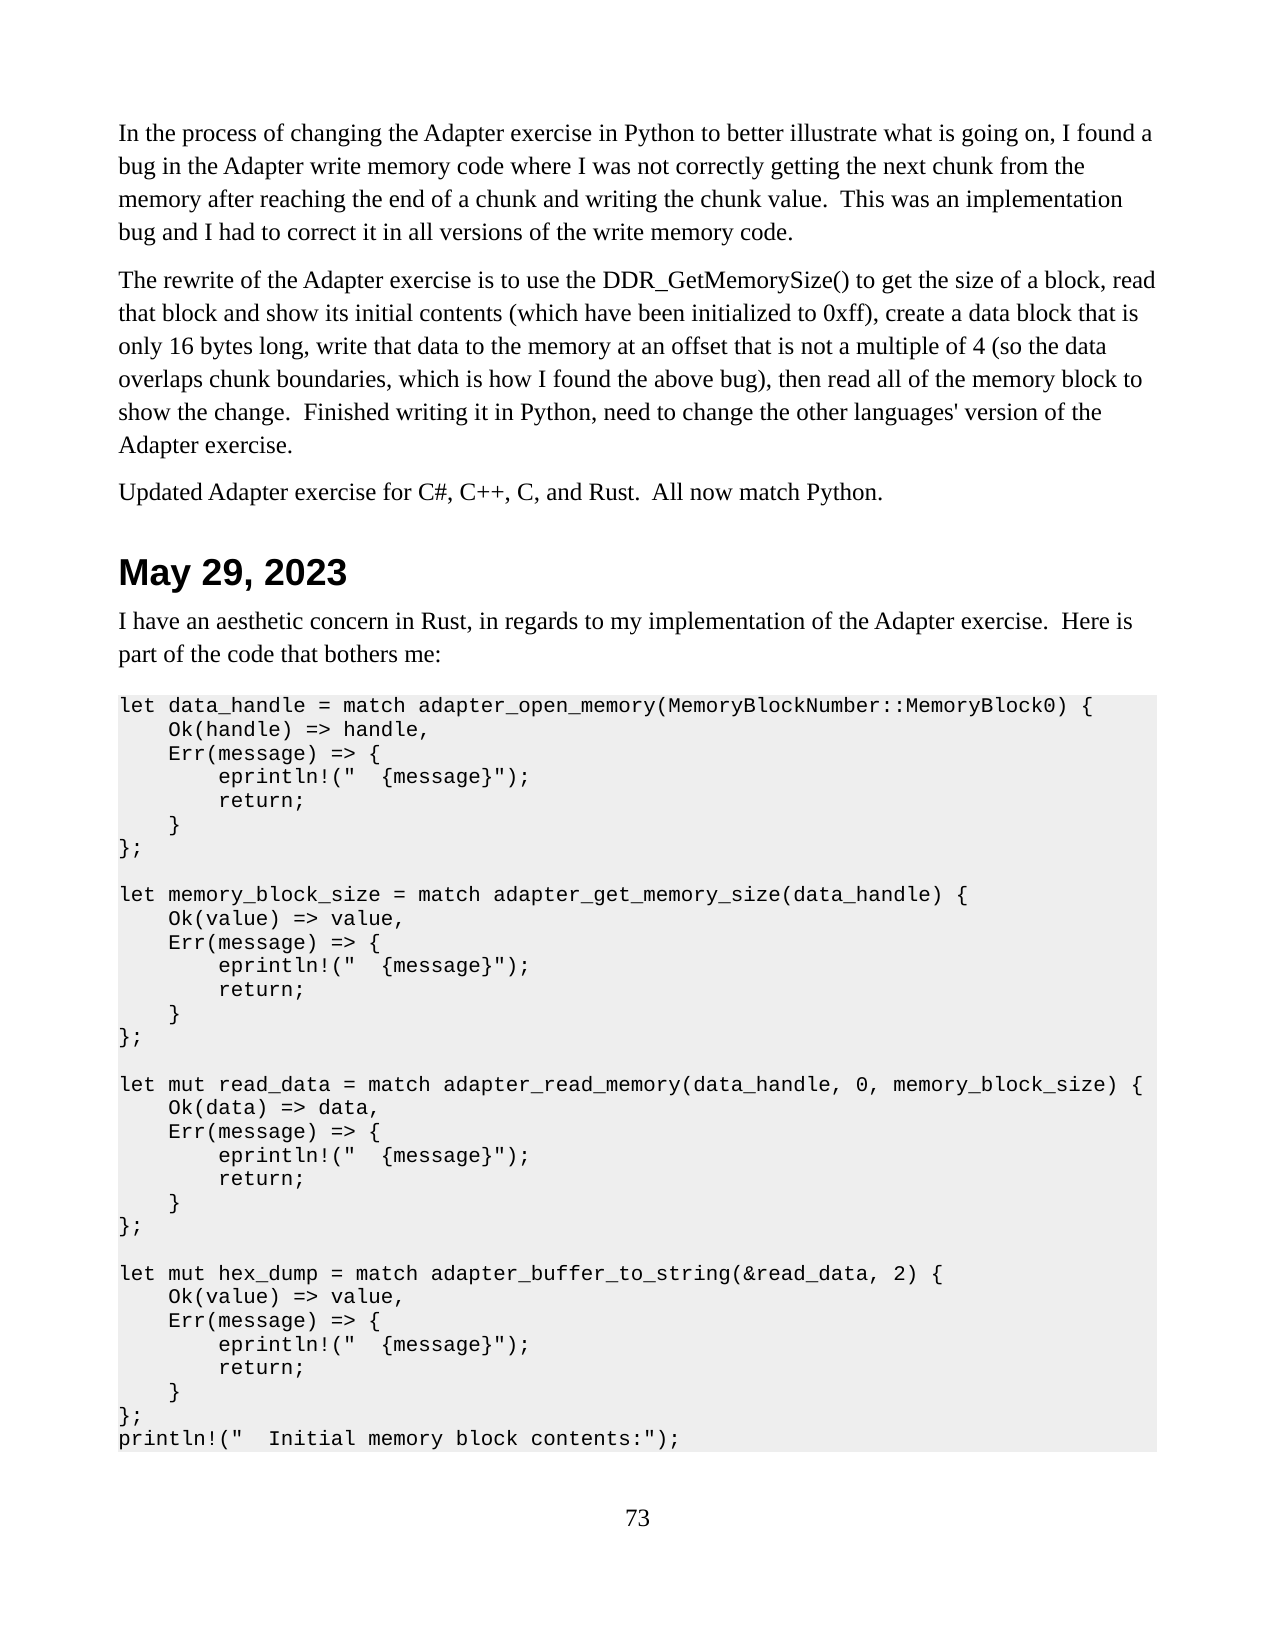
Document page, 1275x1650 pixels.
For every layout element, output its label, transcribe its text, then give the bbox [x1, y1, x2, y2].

text I have an aesthetic concern in Rust, in regards to my implementation of the Adapter exercise. Here is part of the code that bothers me: [118, 606, 1157, 667]
text Ok(handle) => handle, [118, 719, 1157, 743]
text eprintln!(" {message}"); [118, 1334, 1157, 1357]
text }; [118, 837, 1157, 861]
text Err(message) => { [118, 1121, 1157, 1144]
text return; [118, 979, 1157, 1003]
text In the process of changing the Adapter exercise in Python to better illustrate what is going on, I found a bug in the Adapter write memory code where I was not correctly getting the next chunk from the memory after reaching the end of a chunk and writing the chunk value. This was an implementation bug and I had to correct it in all versions of the write memory code. [118, 118, 1157, 246]
text let data_handle = match adapter_open_memory(MemoryBlockNumber::MemoryBlock0) { [118, 695, 1157, 719]
text let memory_block_size = match adapter_get_memory_size(data_handle) { [118, 884, 1157, 908]
text }; [118, 1216, 1157, 1239]
text Ok(data) => data, [118, 1097, 1157, 1121]
text Ok(value) => value, [118, 908, 1157, 932]
text let mut read_data = match adapter_read_memory(data_handle, 0, memory_block_size) { [118, 1074, 1157, 1097]
text Err(message) => { [118, 932, 1157, 955]
text Updated Adapter exercise for C#, C++, C, and Rust. All now match Python. [118, 477, 1157, 506]
text eprintln!(" {message}"); [118, 1144, 1157, 1168]
text } [118, 1381, 1157, 1405]
text Err(message) => { [118, 1310, 1157, 1334]
text return; [118, 790, 1157, 813]
text }; [118, 1026, 1157, 1050]
text Err(message) => { [118, 743, 1157, 766]
text eprintln!(" {message}"); [118, 955, 1157, 979]
text eprintln!(" {message}"); [118, 766, 1157, 790]
text let mut hex_dump = match adapter_buffer_to_string(&read_data, 2) { [118, 1263, 1157, 1286]
text Ok(value) => value, [118, 1286, 1157, 1310]
text return; [118, 1168, 1157, 1192]
text } [118, 1003, 1157, 1026]
text The rewrite of the Adapter exercise is to use the DDR_GetMemorySize() to get the size of a block, read that block and show its initial contents (which have been initialized to 0xff), create a data block that is only 16 bytes long, write that data to the memory at an offset that is not a multiple of 4 (so the data overlaps chunk boundaries, which is how I found the above bug), then read all of the memory block to show the change. Finished writing it in Python, need to change the other languages' version of the Adapter exercise. [118, 265, 1157, 459]
text } [118, 1192, 1157, 1216]
text }; [118, 1405, 1157, 1428]
text return; [118, 1357, 1157, 1381]
text println!(" Initial memory block contents:"); [118, 1428, 1157, 1452]
subtitle May 29, 2023 [118, 550, 1157, 593]
text } [118, 813, 1157, 837]
